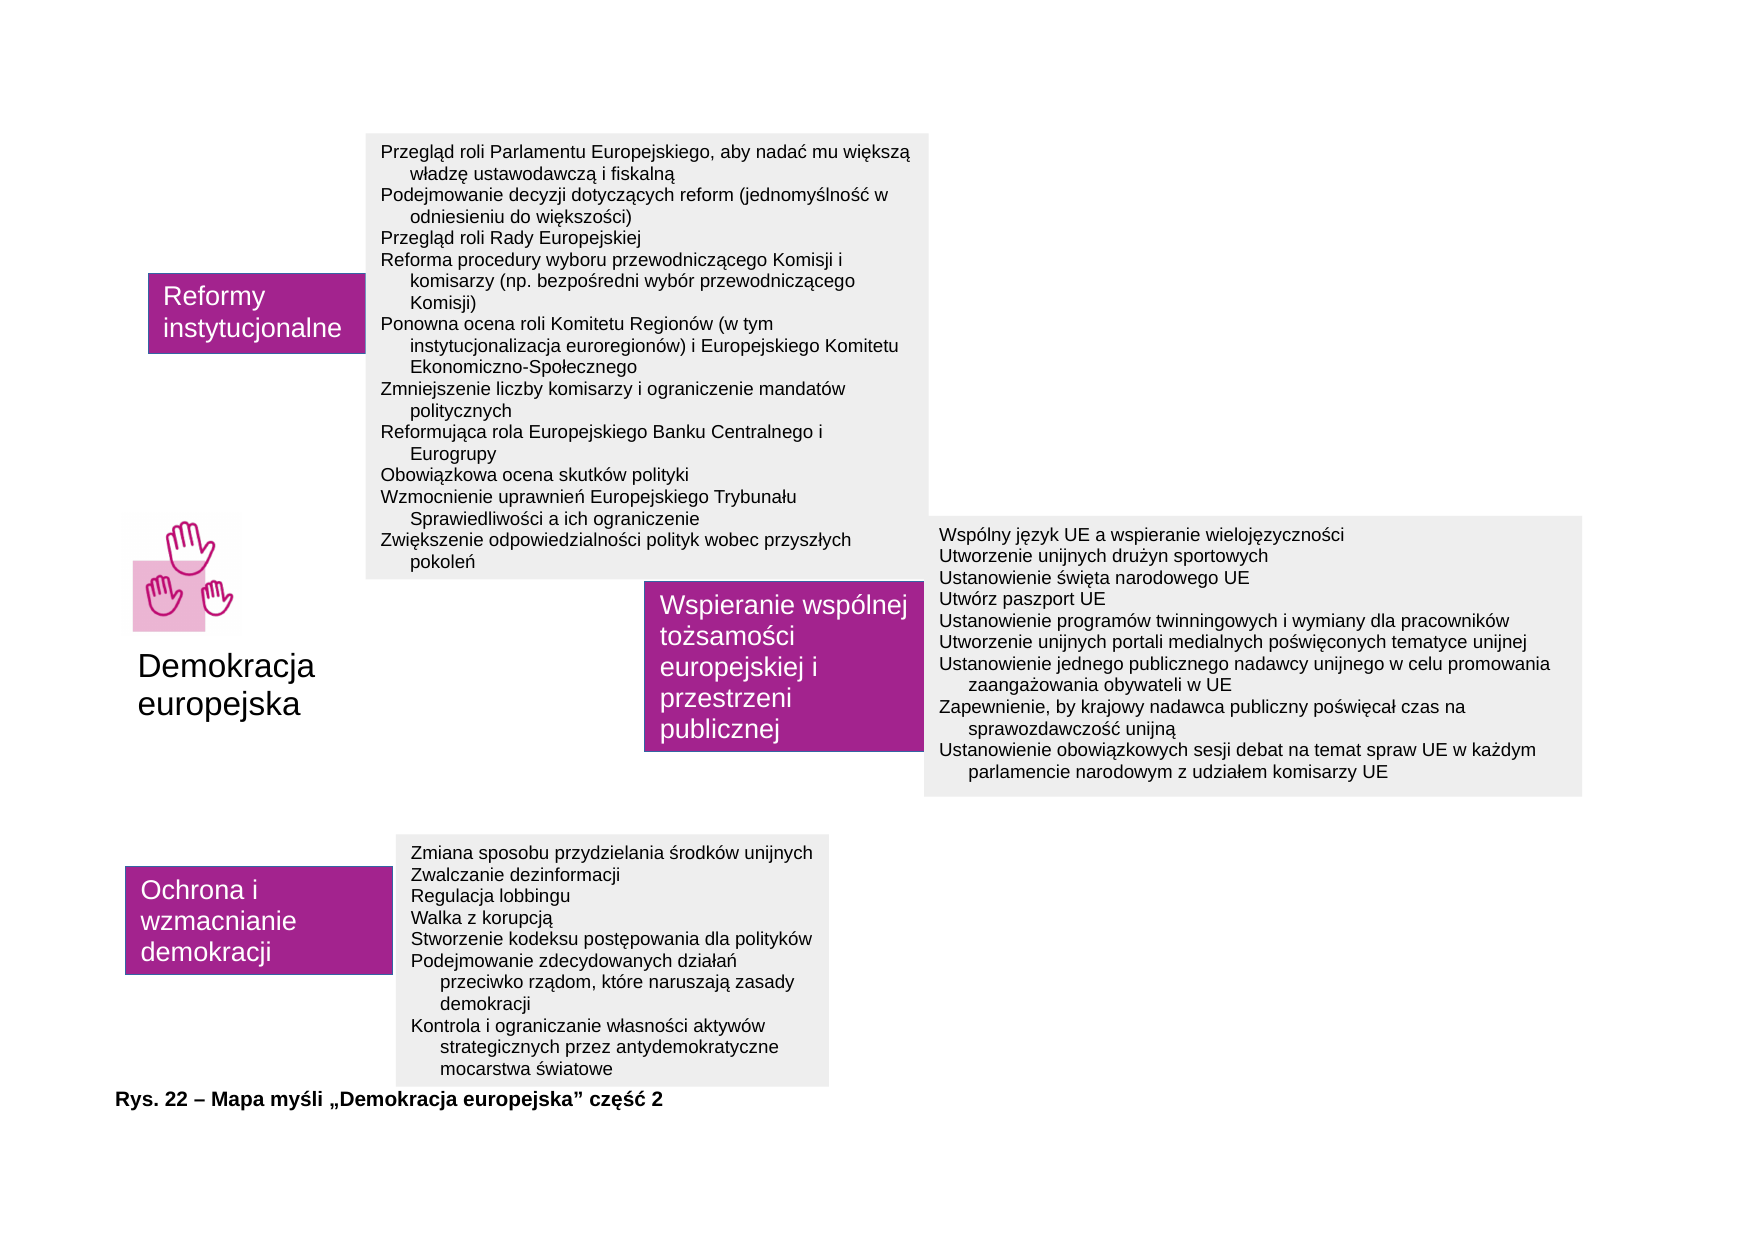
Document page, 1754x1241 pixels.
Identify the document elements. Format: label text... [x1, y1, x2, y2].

text Rys. 22 – Mapa myśli „Demokracja europejska” część 2 [115, 146, 1589, 1111]
picture [121, 512, 242, 636]
